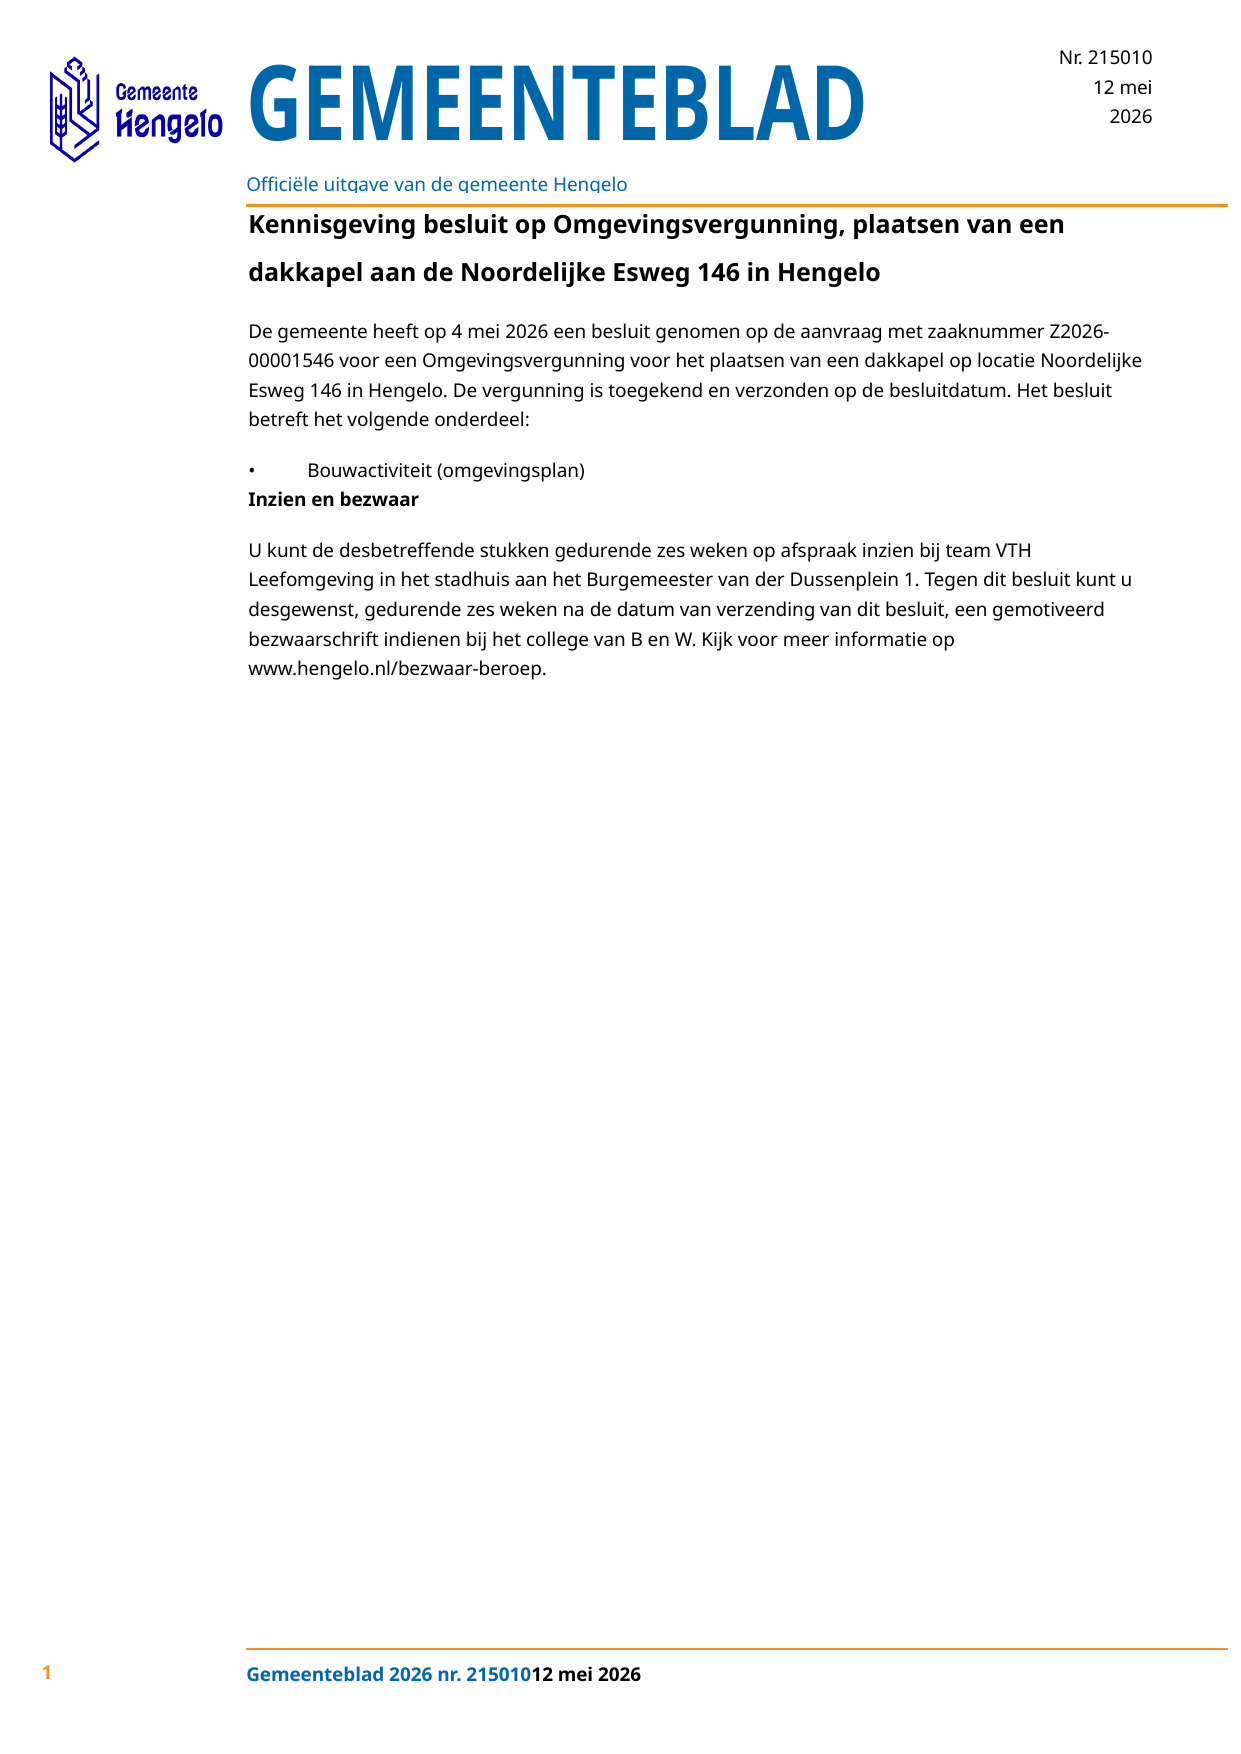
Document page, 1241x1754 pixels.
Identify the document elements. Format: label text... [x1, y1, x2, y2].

text De gemeente heeft op 4 mei 2026 een besluit genomen op de aanvraag met zaaknummer Z2026-00001546 voor een Omgevingsvergunning voor het plaatsen van een dakkapel op locatie Noordelijke Esweg 146 in Hengelo. De vergunning is toegekend en verzonden op de besluitdatum. Het besluit betreft het volgende onderdeel: [248, 318, 1152, 432]
text Inzien en bezwaar [248, 487, 1152, 512]
picture [41, 47, 231, 172]
text U kunt de desbetreffende stukken gedurende zes weken op afspraak inzien bij team VTH Leefomgeving in het stadhuis aan het Burgemeester van der Dussenplein 1. Tegen dit besluit kunt u desgewenst, gedurende zes weken na de datum van verzending van dit besluit, een gemotiveerd bezwaarschrift indienen bij het college van B en W. Kijk voor meer informatie op www.hengelo.nl/bezwaar-beroep. [248, 537, 1152, 681]
list Bouwactiviteit (omgevingsplan) [248, 457, 1152, 483]
text Kennisgeving besluit op Omgevingsvergunning, plaatsen van een dakkapel aan de Noordelijke Esweg 146 in Hengelo [248, 207, 1152, 288]
